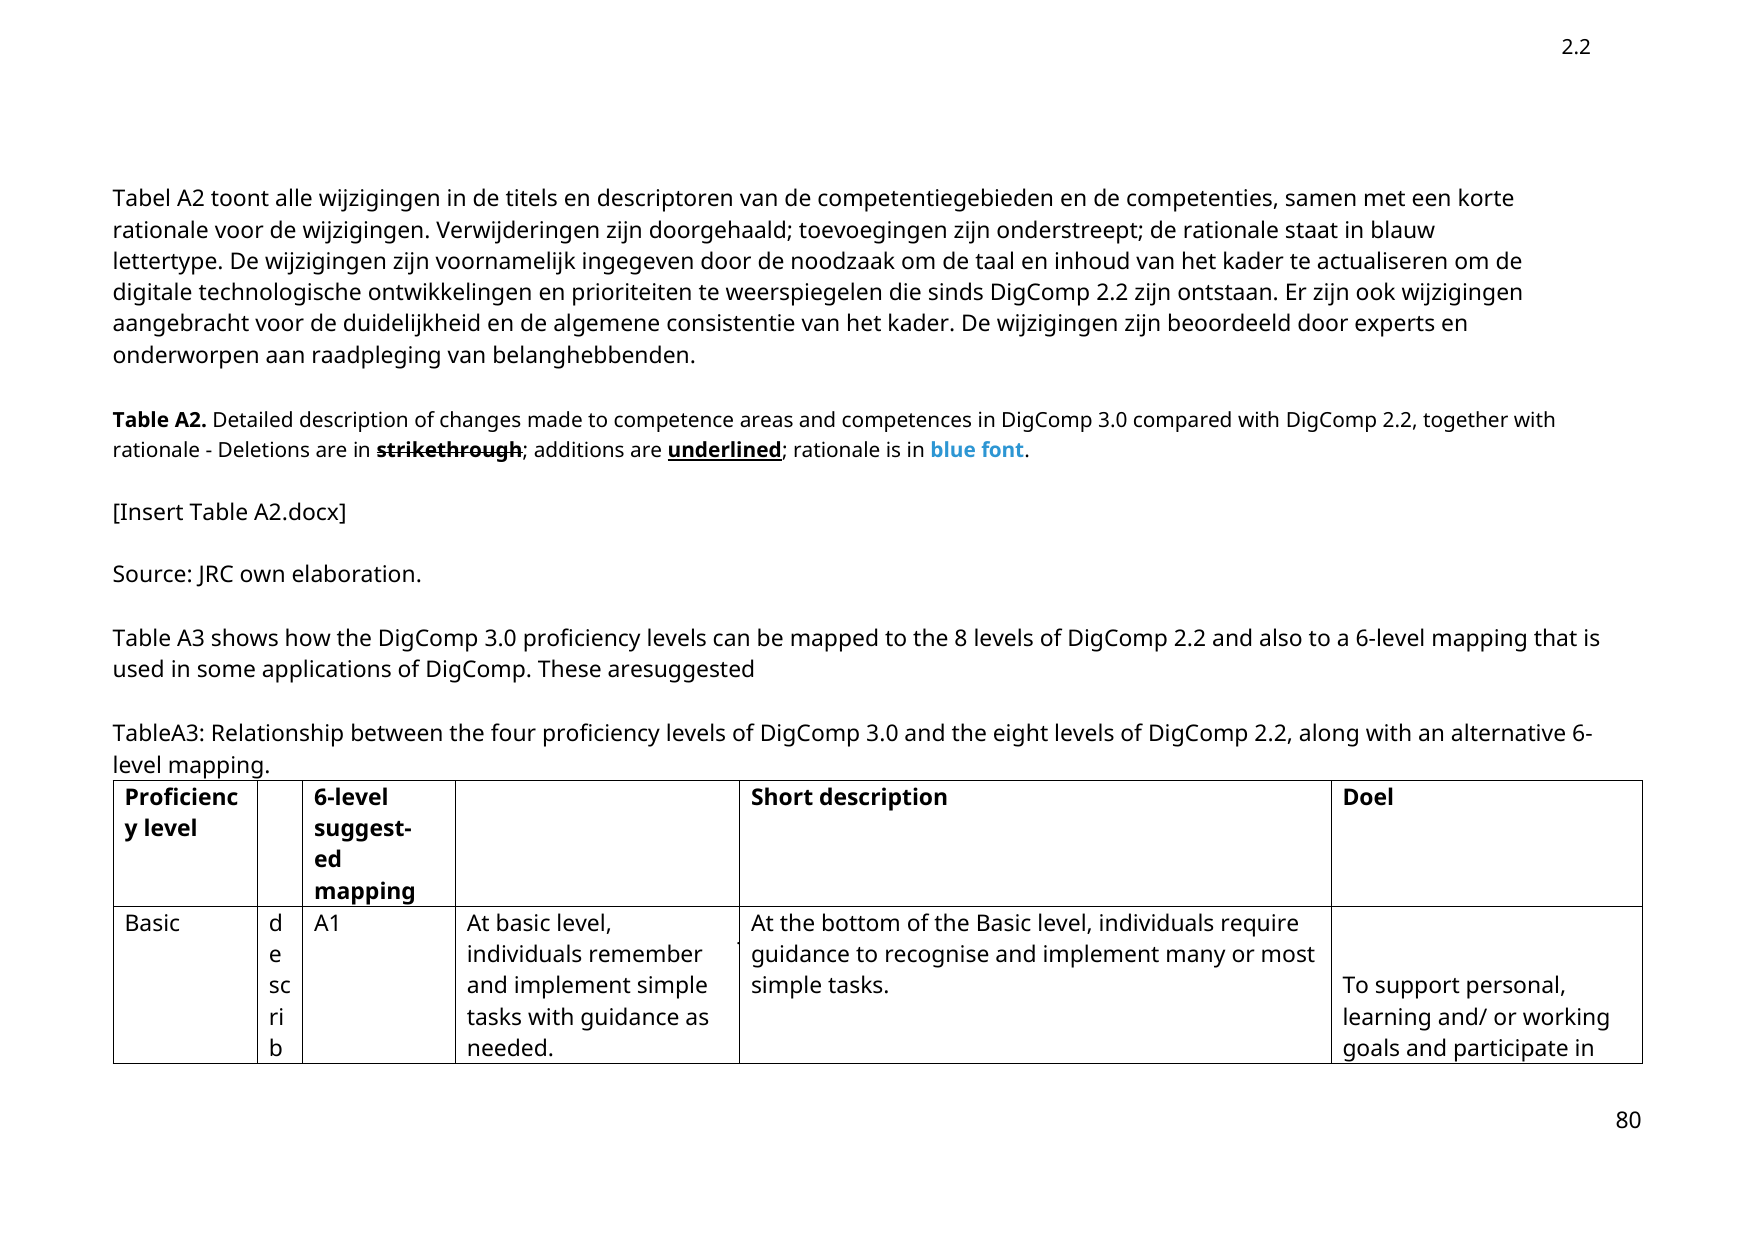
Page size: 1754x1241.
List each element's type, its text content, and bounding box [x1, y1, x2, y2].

text Table A2. Detailed description of changes made to competence areas and competences in DigComp 3.0 compared with DigComp 2.2, together with rationale - Deletions are in strikethrough; additions are underlined; rationale is in blue font. [112, 405, 1641, 464]
text Table A3 shows how the DigComp 3.0 proficiency levels can be mapped to the 8 levels of DigComp 2.2 and also to a 6-level mapping that is used in some applications of DigComp. These aresuggested [112, 622, 1603, 684]
table_cell At the bottom of the Basic level, individuals require guidance to recognise and implement many or most simple tasks. [740, 907, 1331, 1063]
table_cell describ [258, 907, 302, 1063]
table_header Proficiency level [114, 781, 257, 906]
table_cell Basic [114, 907, 257, 1063]
text [Insert Table A2.docx] [112, 496, 1641, 527]
table_header 6-level suggest- ed mapping [303, 781, 455, 906]
table_header [456, 781, 739, 906]
table_cell At basic level, individuals remember and implement simple tasks with guidance as needed. [456, 907, 739, 1063]
table_header Doel [1332, 781, 1642, 906]
text Tabel A2 toont alle wijzigingen in de titels en descriptoren van de competentiegebieden en de competenties, samen met een korte rationale voor de wijzigingen. Verwijderingen zijn doorgehaald; toevoegingen zijn onderstreept; de rationale staat in blauw lettertype. De wijzigingen zijn voornamelijk ingegeven door de noodzaak om de taal en inhoud van het kader te actualiseren om de digitale technologische ontwikkelingen en prioriteiten te weerspiegelen die sinds DigComp 2.2 zijn ontstaan. Er zijn ook wijzigingen aangebracht voor de duidelijkheid en de algemene consistentie van het kader. De wijzigingen zijn beoordeeld door experts en onderworpen aan raadpleging van belanghebbenden. [112, 182, 1548, 370]
text TableA3: Relationship between the four proficiency levels of DigComp 3.0 and the eight levels of DigComp 2.2, along with an alternative 6-level mapping. [112, 717, 1641, 780]
table_cell A1 [303, 907, 455, 1063]
table_cell To support personal, learning and/ or working goals and participate in [1332, 907, 1642, 1063]
text Source: JRC own elaboration. [112, 558, 1641, 589]
table_header Short description [740, 781, 1331, 906]
table_header [258, 781, 302, 906]
